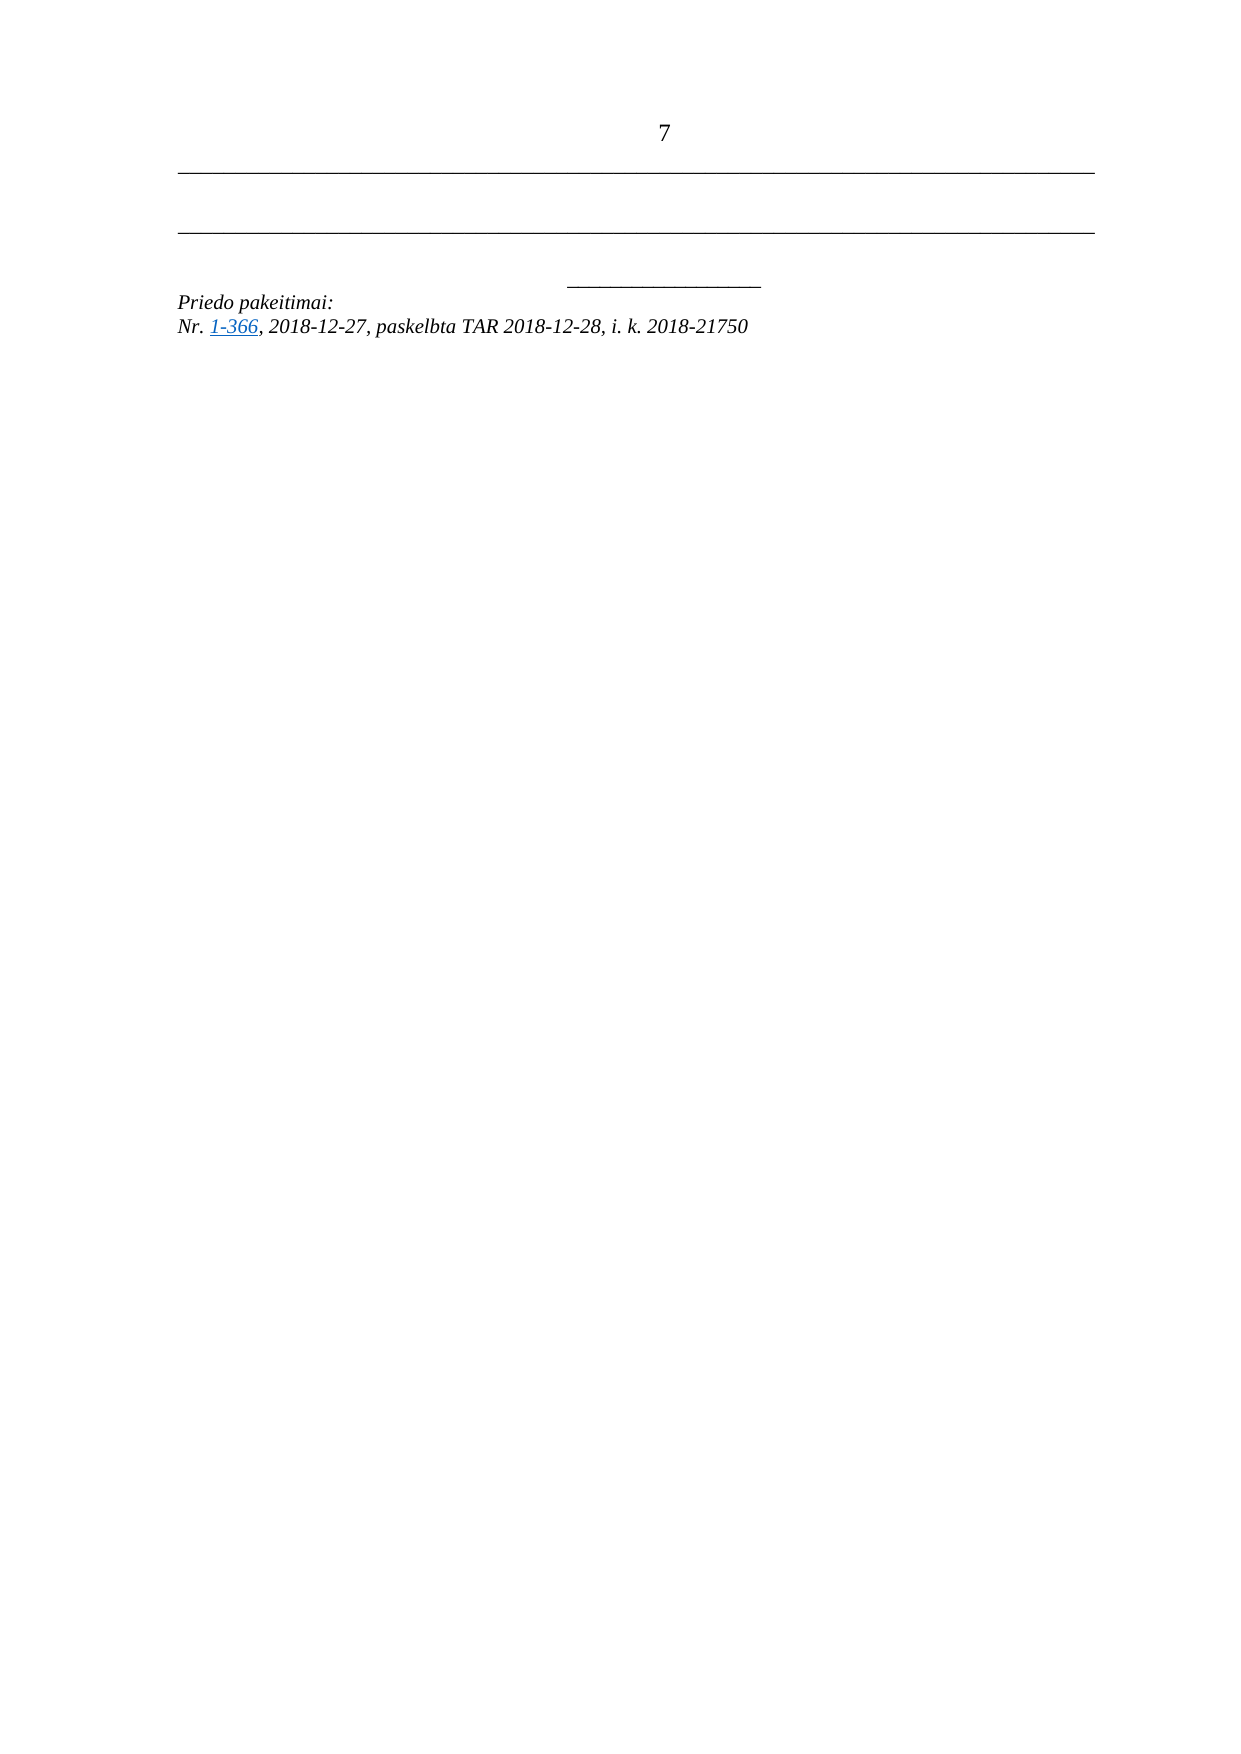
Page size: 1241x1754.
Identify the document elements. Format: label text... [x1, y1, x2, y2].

text ________________________________________________________________________________ [178, 208, 1152, 238]
text Priedo pakeitimai: [177, 290, 1152, 314]
text __________________ [177, 264, 1152, 290]
text Nr. 1-366, 2018-12-27, paskelbta TAR 2018-12-28, i. k. 2018-21750 [177, 314, 1152, 338]
text ________________________________________________________________________________ [178, 148, 1152, 178]
